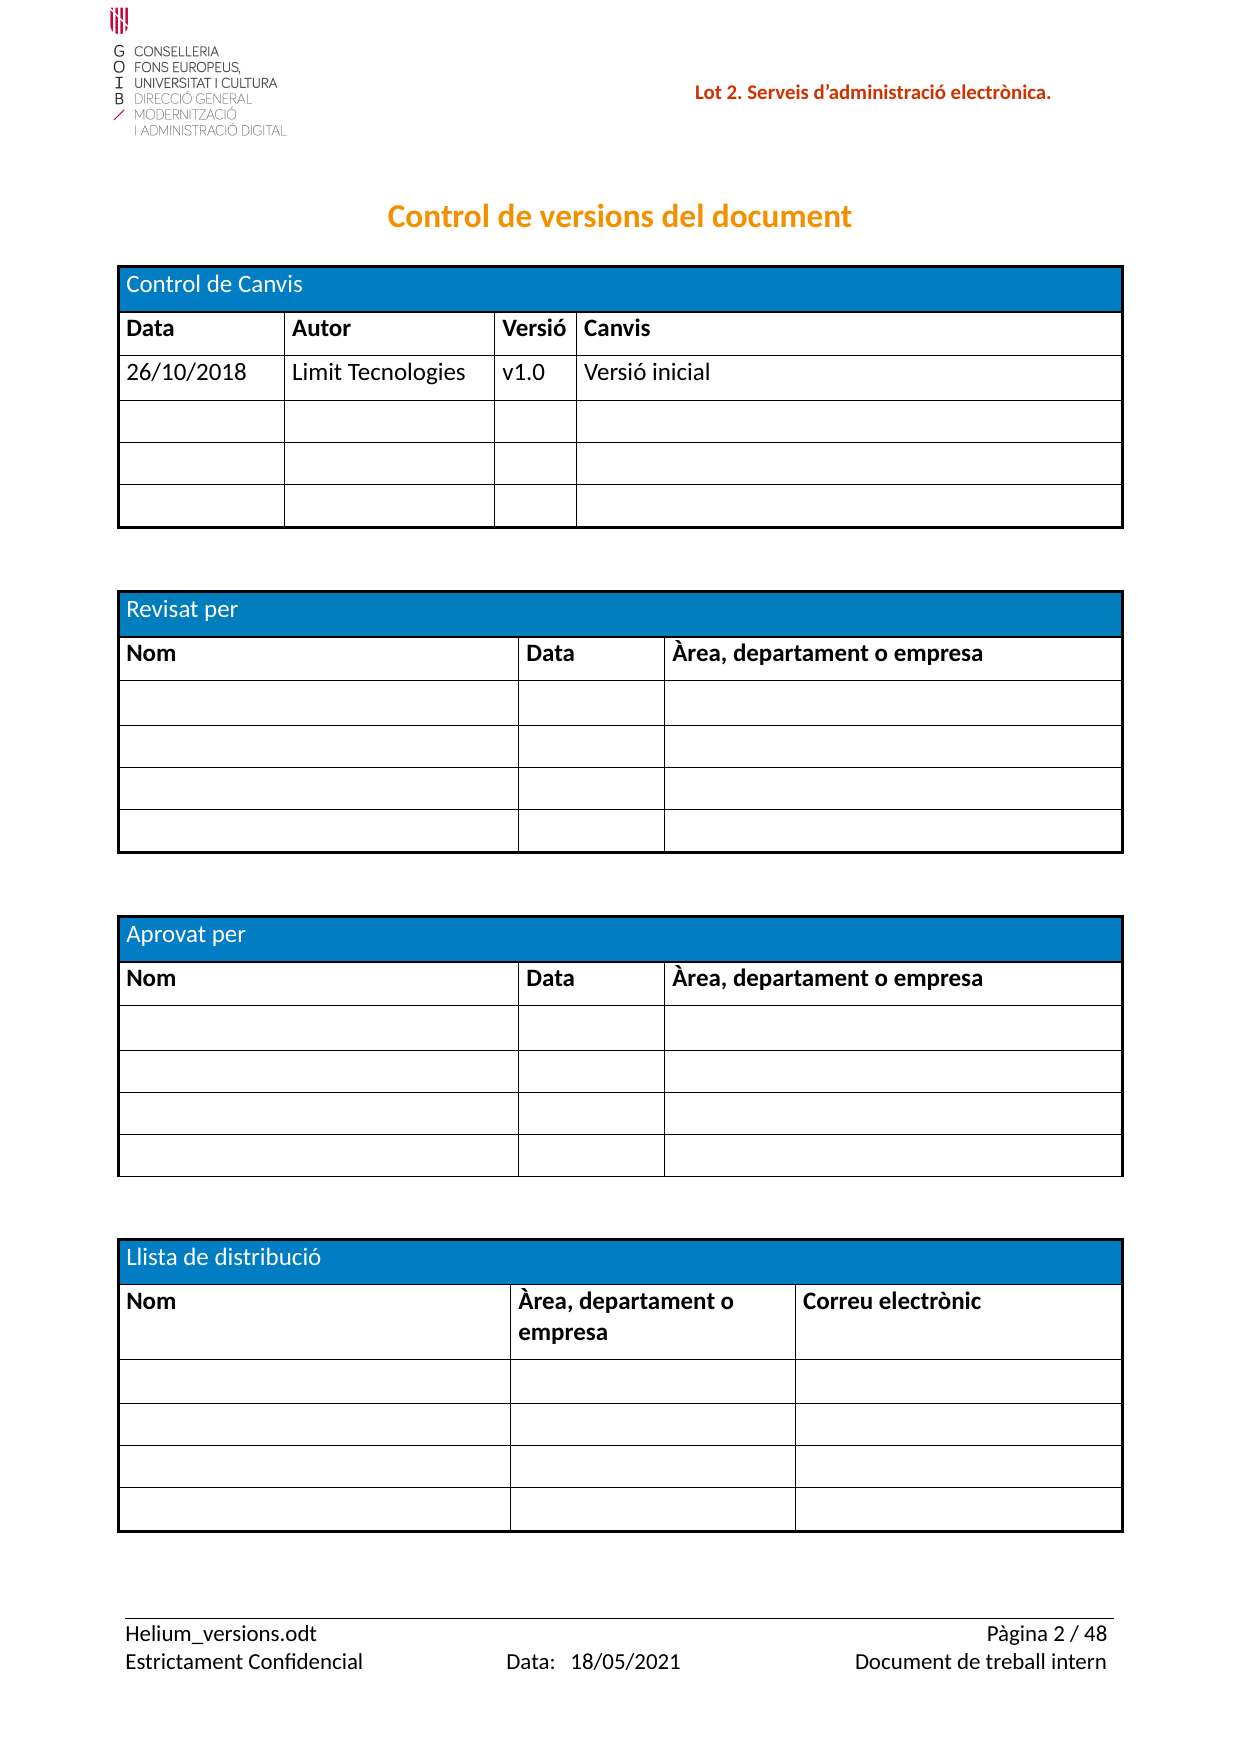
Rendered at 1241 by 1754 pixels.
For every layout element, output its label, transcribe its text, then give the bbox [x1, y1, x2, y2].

table_cell 26/10/2018 [120, 356, 284, 399]
table_cell [285, 443, 494, 484]
table_cell [120, 726, 518, 767]
table_cell [577, 401, 1121, 442]
table_cell [665, 1135, 1121, 1176]
table_cell [665, 681, 1121, 724]
table_cell [511, 1446, 795, 1487]
table_header Llista de distribució [120, 1241, 1121, 1284]
table_cell Versió [495, 313, 576, 355]
table_cell [120, 1404, 510, 1445]
table_cell [665, 1093, 1121, 1134]
table_cell [796, 1404, 1121, 1445]
table_header Aprovat per [120, 918, 1121, 961]
table_cell [120, 1135, 518, 1176]
table_cell [120, 1051, 518, 1092]
table_cell Data [519, 963, 664, 1005]
table_cell [285, 401, 494, 442]
table_cell [665, 1006, 1121, 1049]
table_cell [120, 681, 518, 724]
table_cell [665, 810, 1121, 851]
table_cell [519, 1135, 664, 1176]
table_cell [519, 726, 664, 767]
table_cell Data [120, 313, 284, 355]
table_cell [665, 726, 1121, 767]
table_cell [511, 1404, 795, 1445]
table_cell v1.0 [495, 356, 576, 399]
table_cell [120, 1006, 518, 1049]
table_cell [120, 401, 284, 442]
table_cell [519, 681, 664, 724]
table_cell Canvis [577, 313, 1121, 355]
table_header Control de Canvis [120, 268, 1121, 311]
table_cell [511, 1360, 795, 1403]
table_cell [519, 1006, 664, 1049]
picture [100, 0, 297, 144]
table_cell Versió inicial [577, 356, 1121, 399]
table_cell Nom [120, 638, 518, 680]
table_cell [519, 810, 664, 851]
table_cell [495, 485, 576, 526]
table_cell [665, 768, 1121, 809]
table_cell [285, 485, 494, 526]
table_cell Àrea, departament o empresa [665, 638, 1121, 680]
table_cell [120, 1446, 510, 1487]
table_cell Àrea, departament o empresa [511, 1285, 795, 1359]
table_cell Nom [120, 963, 518, 1005]
table_cell [796, 1446, 1121, 1487]
table_cell [495, 443, 576, 484]
table_cell Autor [285, 313, 494, 355]
table_cell [519, 1093, 664, 1134]
table_cell Nom [120, 1285, 510, 1359]
table_cell [120, 1488, 510, 1529]
table_cell [577, 443, 1121, 484]
table_cell [796, 1360, 1121, 1403]
table_cell Limit Tecnologies [285, 356, 494, 399]
table_cell [577, 485, 1121, 526]
table_cell [120, 810, 518, 851]
table_cell Correu electrònic [796, 1285, 1121, 1359]
table_cell Àrea, departament o empresa [665, 963, 1121, 1005]
table_cell [120, 1093, 518, 1134]
table_cell [511, 1488, 795, 1529]
table_cell [120, 443, 284, 484]
table_cell [120, 485, 284, 526]
table_cell [495, 401, 576, 442]
table_cell [519, 1051, 664, 1092]
table_cell [120, 768, 518, 809]
table_cell [796, 1488, 1121, 1529]
table_header Revisat per [120, 593, 1121, 636]
table_cell [120, 1360, 510, 1403]
table_cell [519, 768, 664, 809]
table_cell Data [519, 638, 664, 680]
subtitle Control de versions del document [118, 195, 1122, 236]
table_cell [665, 1051, 1121, 1092]
